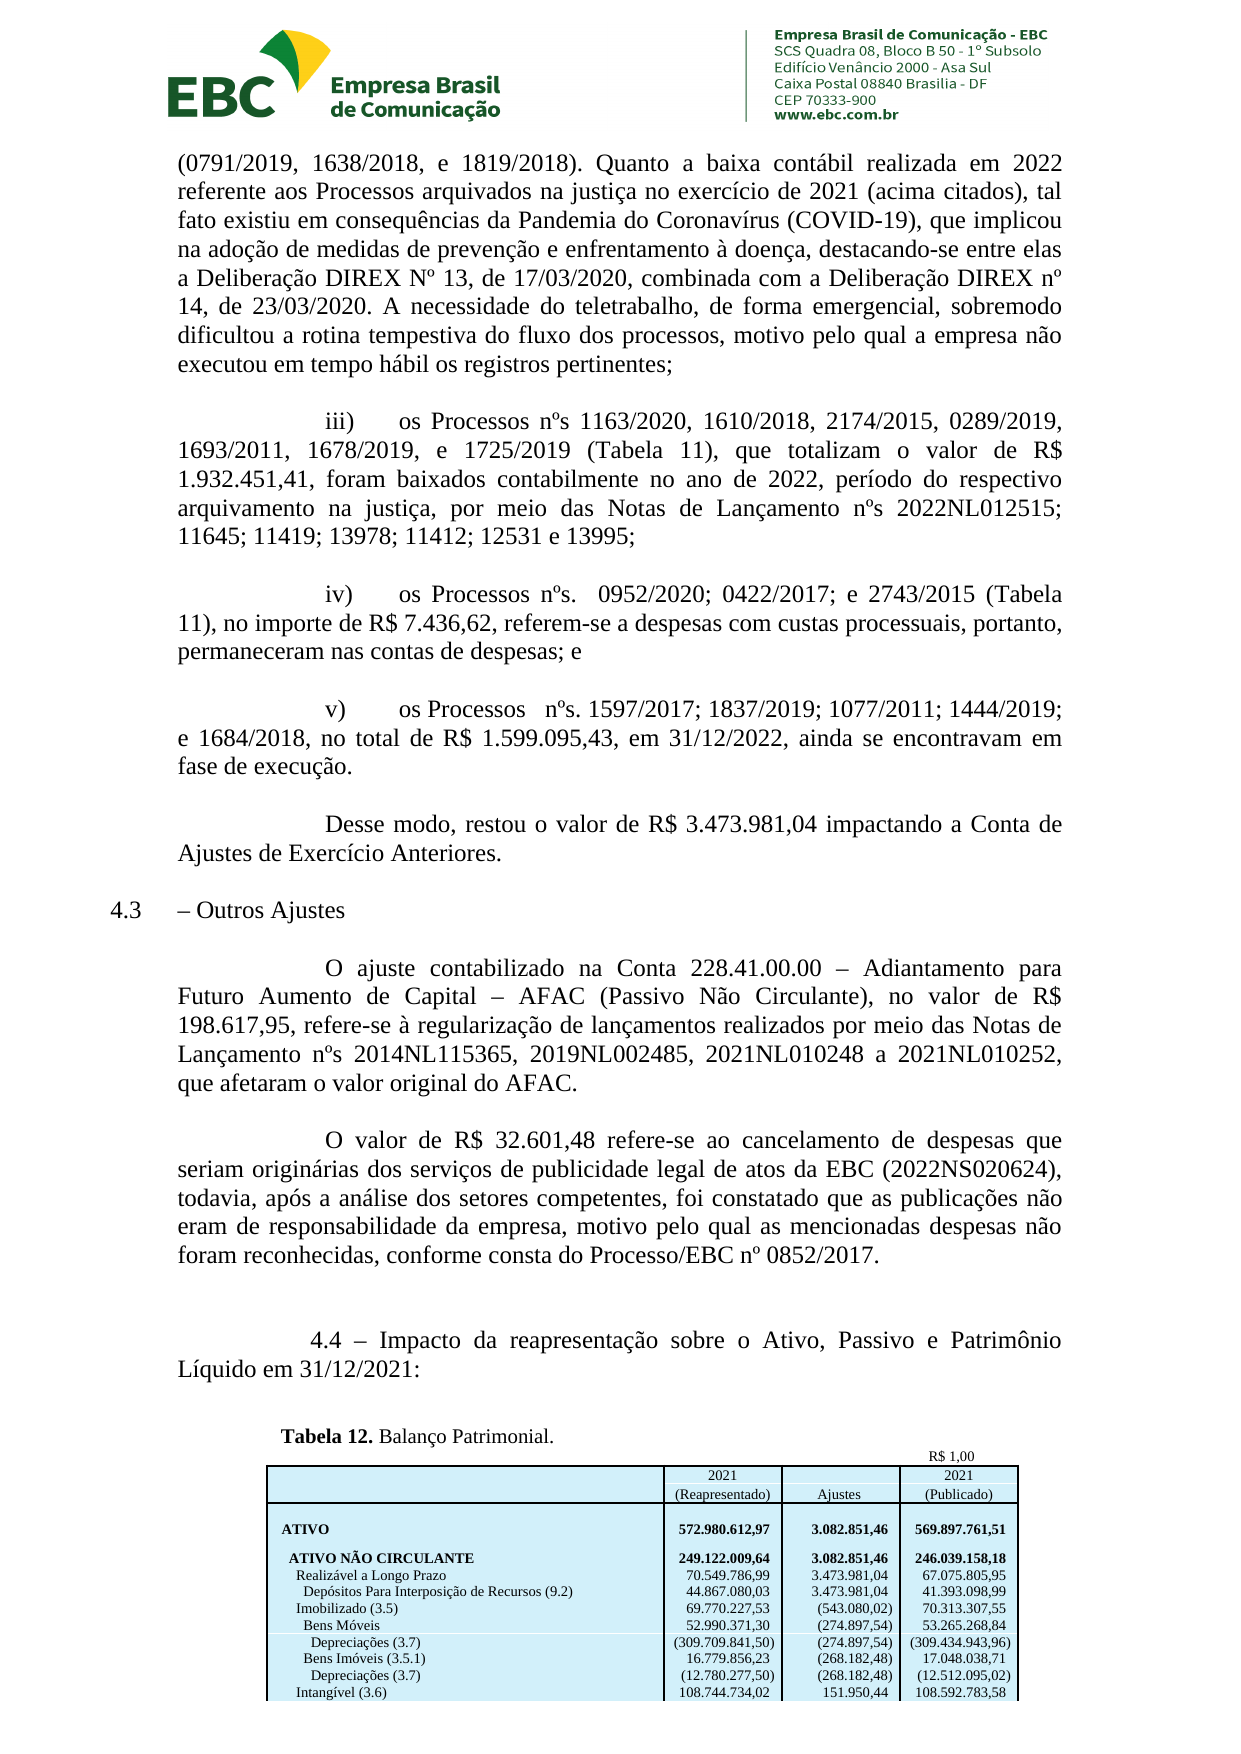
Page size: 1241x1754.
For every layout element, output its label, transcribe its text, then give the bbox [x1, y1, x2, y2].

table_cell 41.393.098,99 [901, 1583, 1017, 1600]
table_cell 249.122.009,64 [665, 1550, 781, 1566]
table_header 2021 [665, 1467, 781, 1483]
table_header 2021 [901, 1467, 1017, 1483]
list Tabela 12. Balanço Patrimonial. [177, 1424, 1063, 1448]
table_cell 3.082.851,46 [783, 1550, 899, 1566]
table_cell [901, 1504, 1017, 1521]
table_cell Depósitos Para Interposição de Recursos (9.2) [268, 1583, 663, 1600]
table_cell 17.048.038,71 [901, 1650, 1017, 1667]
list os Processos nºs. 0952/2020; 0422/2017; e 2743/2015 (Tabela 11), no importe de R$ 7.436,62, referem-se a despesas com custas processuais, portanto, permaneceram nas contas de despesas; e [177, 579, 1063, 665]
table_cell Depreciações (3.7) [268, 1667, 663, 1684]
table_cell (268.182,48) [783, 1650, 899, 1667]
table_cell Realizável a Longo Prazo [268, 1566, 663, 1583]
list Desse modo, restou o valor de R$ 3.473.981,04 impactando a Conta de Ajustes de Exercício Anteriores. [177, 809, 1063, 866]
table_cell (12.780.277,50) [665, 1667, 781, 1684]
table_cell (309.709.841,50) [665, 1634, 781, 1650]
table_cell Bens Imóveis (3.5.1) [268, 1650, 663, 1667]
table_cell [783, 1538, 899, 1550]
table_cell Bens Móveis [268, 1617, 663, 1633]
table_cell 3.473.981,04 [783, 1566, 899, 1583]
table_cell (Reapresentado) [665, 1484, 781, 1502]
table_cell (Publicado) [901, 1484, 1017, 1502]
table_header [268, 1467, 663, 1502]
table_cell ATIVO NÃO CIRCULANTE [268, 1550, 663, 1566]
table_cell 52.990.371,30 [665, 1617, 781, 1633]
table_cell 3.473.981,04 [783, 1583, 899, 1600]
text O valor de R$ 32.601,48 refere-se ao cancelamento de despesas que seriam originárias dos serviços de publicidade legal de atos da EBC (2022NS020624), todavia, após a análise dos setores competentes, foi constatado que as publicações não eram de responsabilidade da empresa, motivo pelo qual as mencionadas despesas não foram reconhecidas, conforme consta do Processo/EBC nº 0852/2017. [177, 1125, 1063, 1269]
table_cell 67.075.805,95 [901, 1566, 1017, 1583]
table_cell [665, 1538, 781, 1550]
list os Processos nºs. 1597/2017; 1837/2019; 1077/2011; 1444/2019; e 1684/2018, no total de R$ 1.599.095,43, em 31/12/2022, ainda se encontravam em fase de execução. [177, 694, 1063, 780]
table_cell 53.265.268,84 [901, 1617, 1017, 1633]
table_cell 151.950,44 [783, 1684, 899, 1701]
table_cell [268, 1504, 663, 1521]
table_cell (543.080,02) [783, 1600, 899, 1617]
table_cell 70.549.786,99 [665, 1566, 781, 1583]
table_cell 3.082.851,46 [783, 1521, 899, 1538]
table_cell (309.434.943,96) [901, 1634, 1017, 1650]
table_cell 44.867.080,03 [665, 1583, 781, 1600]
table_cell (274.897,54) [783, 1634, 899, 1650]
table_cell 572.980.612,97 [665, 1521, 781, 1538]
table_cell Ajustes [783, 1484, 899, 1502]
table_cell [901, 1538, 1017, 1550]
table_cell Intangível (3.6) [268, 1684, 663, 1701]
table_cell 108.744.734,02 [665, 1684, 781, 1701]
table_cell 108.592.783,58 [901, 1684, 1017, 1701]
table_cell (12.512.095,02) [901, 1667, 1017, 1684]
text R$ 1,00 [177, 1448, 974, 1464]
table_cell 70.313.307,55 [901, 1600, 1017, 1617]
table_cell 569.897.761,51 [901, 1521, 1017, 1538]
table_cell Imobilizado (3.5) [268, 1600, 663, 1617]
table_cell [783, 1504, 899, 1521]
list (0791/2019, 1638/2018, e 1819/2018). Quanto a baixa contábil realizada em 2022 referente aos Processos arquivados na justiça no exercício de 2021 (acima citados), tal fato existiu em consequências da Pandemia do Coronavírus (COVID-19), que implicou na adoção de medidas de prevenção e enfrentamento à doença, destacando-se entre elas a Deliberação DIREX Nº 13, de 17/03/2020, combinada com a Deliberação DIREX nº 14, de 23/03/2020. A necessidade do teletrabalho, de forma emergencial, sobremodo dificultou a rotina tempestiva do fluxo dos processos, motivo pelo qual a empresa não executou em tempo hábil os registros pertinentes; [177, 148, 1063, 378]
table_cell [268, 1538, 663, 1550]
text 4.4 – Impacto da reapresentação sobre o Ativo, Passivo e Patrimônio Líquido em 31/12/2021: [177, 1326, 1063, 1383]
table_header [783, 1467, 899, 1483]
list – Outros Ajustes [110, 895, 1063, 924]
table_cell 69.770.227,53 [665, 1600, 781, 1617]
table_cell Depreciações (3.7) [268, 1634, 663, 1650]
list os Processos nºs 1163/2020, 1610/2018, 2174/2015, 0289/2019, 1693/2011, 1678/2019, e 1725/2019 (Tabela 11), que totalizam o valor de R$ 1.932.451,41, foram baixados contabilmente no ano de 2022, período do respectivo arquivamento na justiça, por meio das Notas de Lançamento nºs 2022NL012515; 11645; 11419; 13978; 11412; 12531 e 13995; [177, 406, 1063, 550]
table_cell 16.779.856,23 [665, 1650, 781, 1667]
table_cell ATIVO [268, 1521, 663, 1538]
text O ajuste contabilizado na Conta 228.41.00.00 – Adiantamento para Futuro Aumento de Capital – AFAC (Passivo Não Circulante), no valor de R$ 198.617,95, refere-se à regularização de lançamentos realizados por meio das Notas de Lançamento nºs 2014NL115365, 2019NL002485, 2021NL010248 a 2021NL010252, que afetaram o valor original do AFAC. [177, 953, 1063, 1096]
table_cell (268.182,48) [783, 1667, 899, 1684]
table_cell [665, 1504, 781, 1521]
table_cell 246.039.158,18 [901, 1550, 1017, 1566]
table_cell (274.897,54) [783, 1617, 899, 1633]
